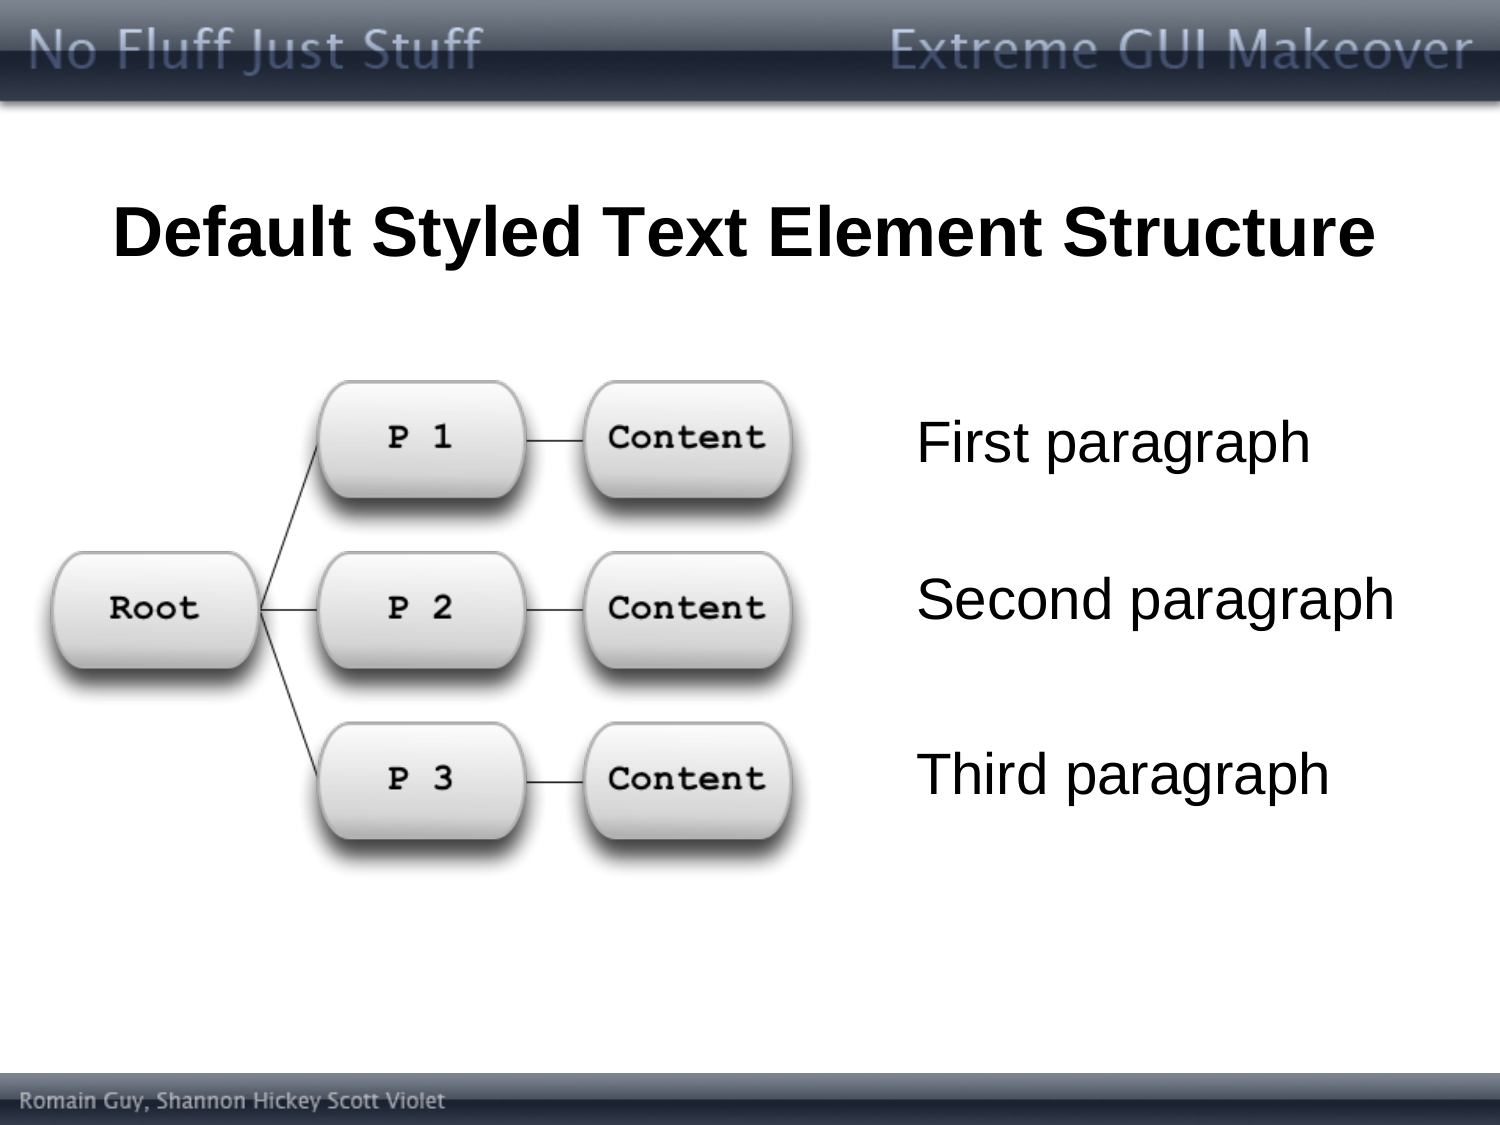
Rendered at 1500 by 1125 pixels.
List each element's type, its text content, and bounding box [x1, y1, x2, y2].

picture [0, 0, 1500, 114]
text_box Third paragraph [916, 737, 1332, 820]
picture [0, 1073, 1500, 1125]
picture [26, 373, 818, 882]
title Default Styled Text Element Structure [112, 119, 1417, 271]
text_box First paragraph [916, 405, 1313, 488]
text_box Second paragraph [916, 562, 1398, 645]
